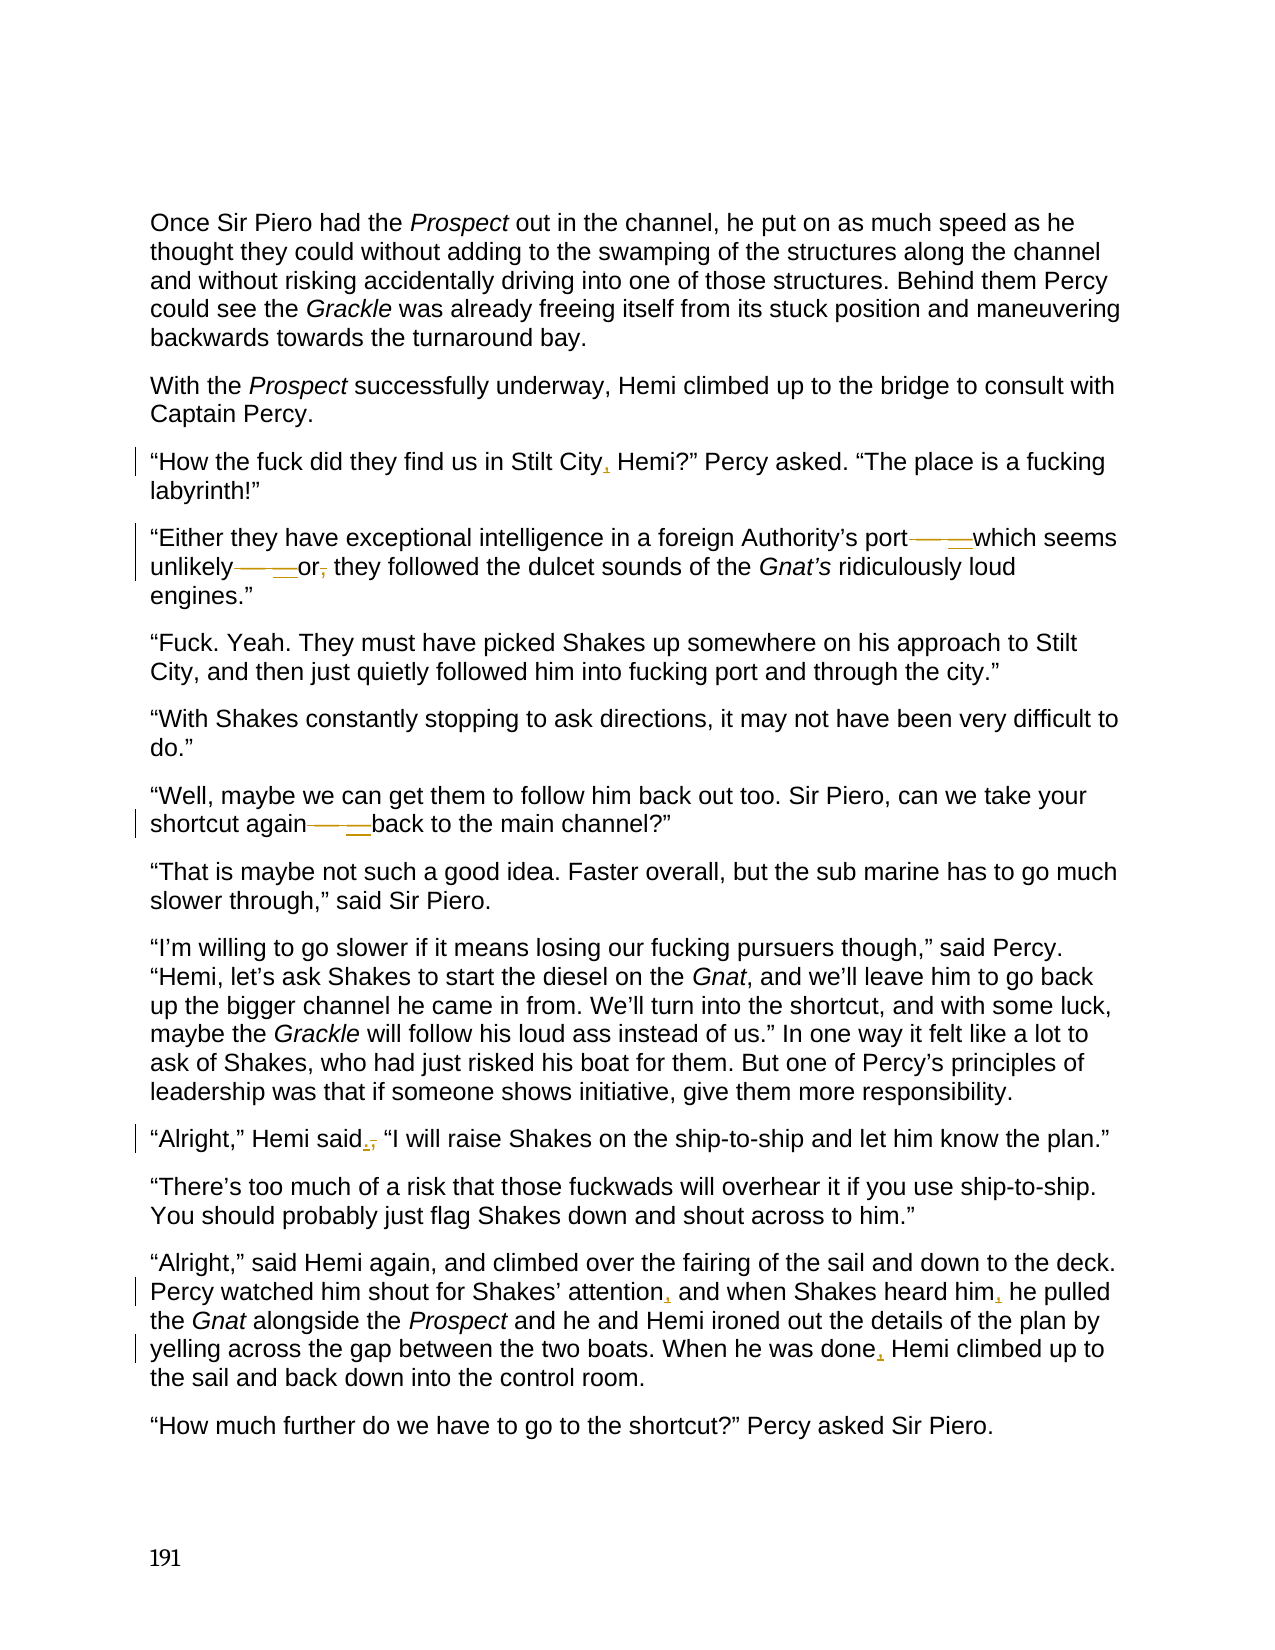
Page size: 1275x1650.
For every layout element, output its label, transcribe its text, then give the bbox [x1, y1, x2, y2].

text “How much further do we have to go to the shortcut?” Percy asked Sir Piero. [150, 1411, 1125, 1439]
text “Either they have exceptional intelligence in a foreign Authority’s port—which seems unlikely—or they followed the dulcet sounds of the Gnat’s ridiculously loud engines.” [150, 523, 1125, 609]
text “That is maybe not such a good idea. Faster overall, but the sub marine has to go much slower through,” said Sir Piero. [150, 857, 1125, 914]
text “How the fuck did they find us in Stilt City, Hemi?” Percy asked. “The place is a fucking labyrinth!” [150, 447, 1125, 504]
text “Alright,” Hemi said. “I will raise Shakes on the ship-to-ship and let him know the plan.” [150, 1124, 1125, 1153]
text “There’s too much of a risk that those fuckwads will overhear it if you use ship-to-ship. You should probably just flag Shakes down and shout across to him.” [150, 1172, 1125, 1229]
text “Fuck. Yeah. They must have picked Shakes up somewhere on his approach to Stilt City, and then just quietly followed him into fucking port and through the city.” [150, 628, 1125, 686]
text “I’m willing to go slower if it means losing our fucking pursuers though,” said Percy. “Hemi, let’s ask Shakes to start the diesel on the Gnat, and we’ll leave him to go back up the bigger channel he came in from. We’ll turn into the shortcut, and with some luck, maybe the Grackle will follow his loud ass instead of us.” In one way it felt like a lot to ask of Shakes, who had just risked his boat for them. But one of Percy’s principles of leadership was that if someone shows initiative, give them more responsibility. [150, 933, 1125, 1106]
text “Alright,” said Hemi again, and climbed over the fairing of the sail and down to the deck. Percy watched him shout for Shakes’ attention, and when Shakes heard him, he pulled the Gnat alongside the Prospect and he and Hemi ironed out the details of the plan by yelling across the gap between the two boats. When he was done, Hemi climbed up to the sail and back down into the control room. [150, 1248, 1125, 1392]
text “Well, maybe we can get them to follow him back out too. Sir Piero, can we take your shortcut again—back to the main channel?” [150, 781, 1125, 838]
text Once Sir Piero had the Prospect out in the channel, he put on as much speed as he thought they could without adding to the swamping of the structures along the channel and without risking accidentally driving into one of those structures. Behind them Percy could see the Grackle was already freeing itself from its stuck position and maneuvering backwards towards the turnaround bay. [150, 208, 1125, 352]
text With the Prospect successfully underway, Hemi climbed up to the bridge to consult with Captain Percy. [150, 371, 1125, 428]
text “With Shakes constantly stopping to ask directions, it may not have been very difficult to do.” [150, 704, 1125, 762]
